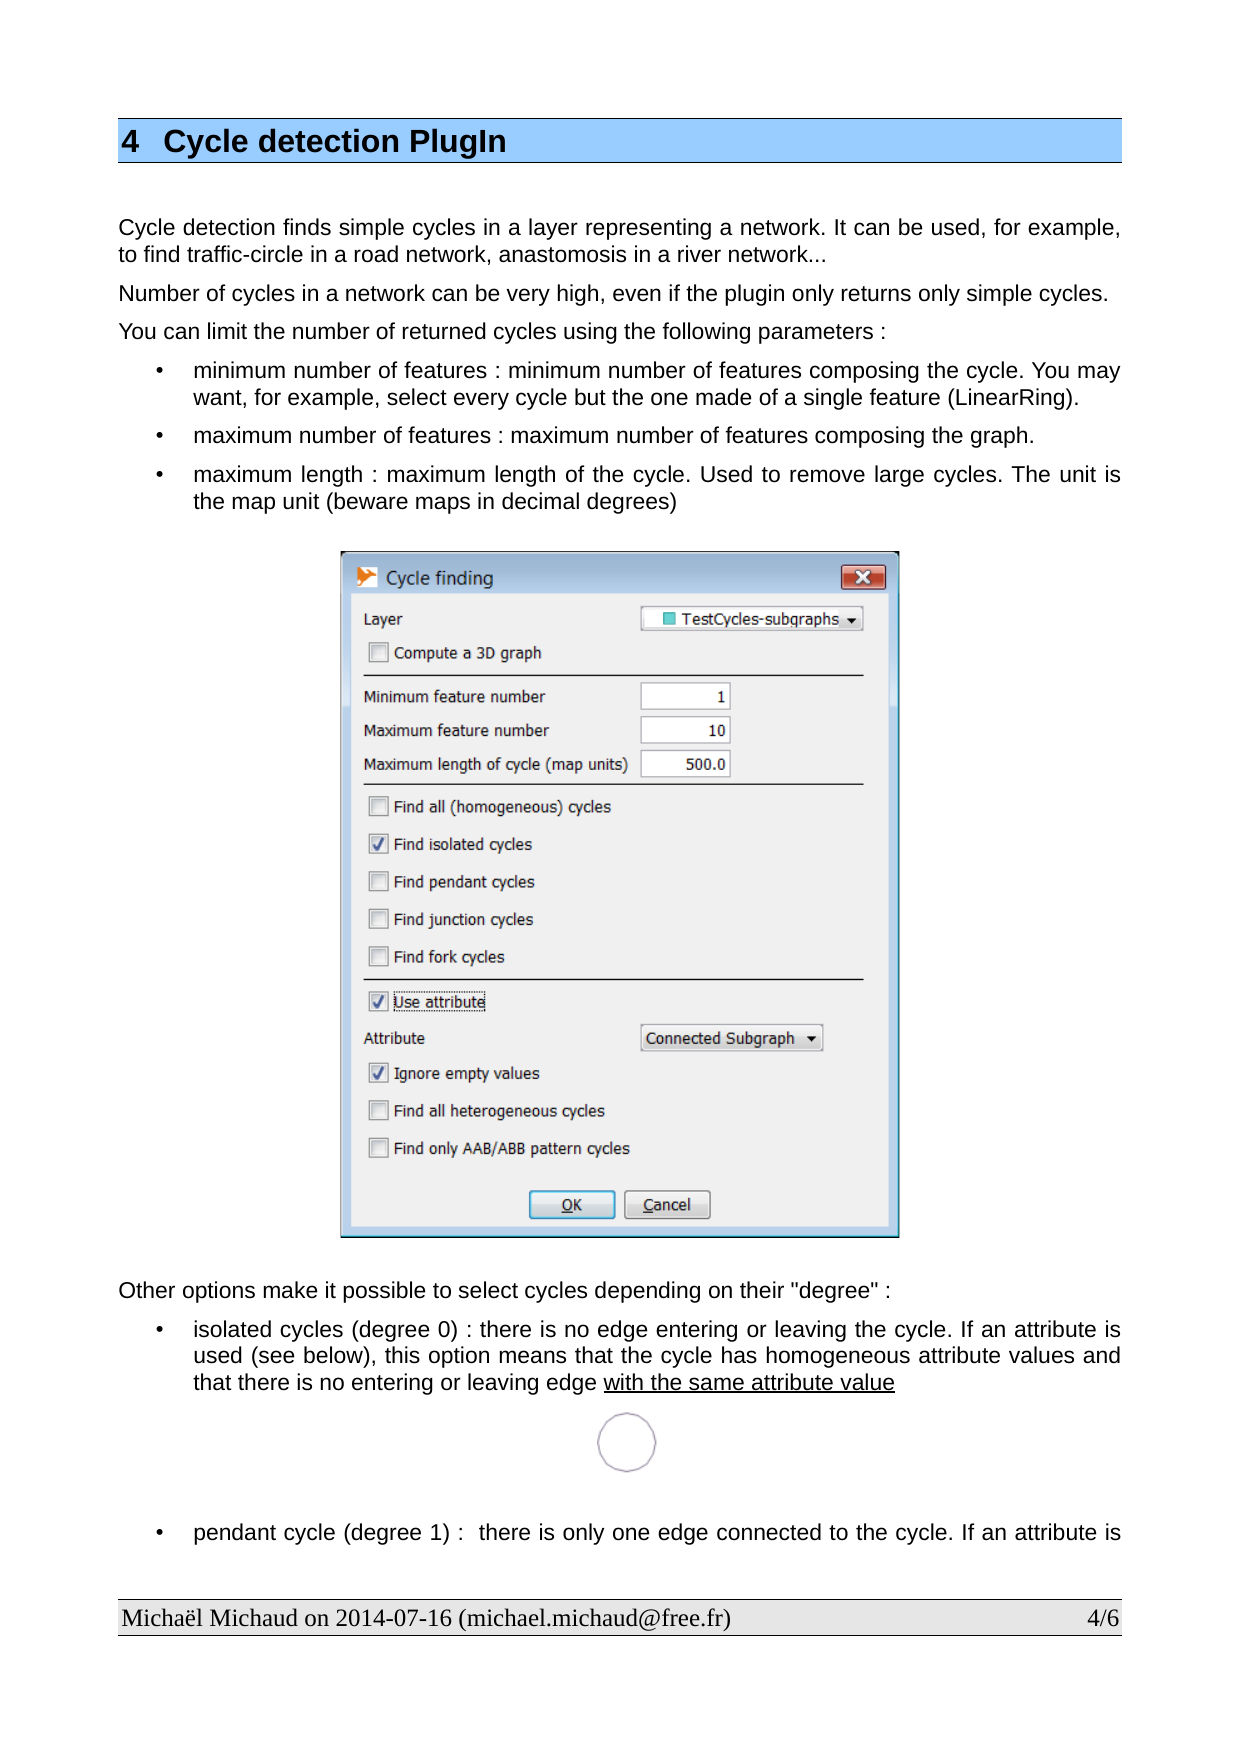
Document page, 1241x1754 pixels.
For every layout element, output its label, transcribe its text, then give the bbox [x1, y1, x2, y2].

text Other options make it possible to select cycles depending on their "degree" : [118, 1277, 1122, 1303]
list maximum number of features : maximum number of features composing the graph. [156, 422, 1122, 449]
subtitle Cycle detection PlugIn [118, 119, 1122, 162]
text You can limit the number of returned cycles using the following parameters : [118, 318, 1122, 345]
list minimum number of features : minimum number of features composing the cycle. You may want, for example, select every cycle but the one made of a single feature (LinearRing). [156, 357, 1122, 410]
list pendant cycle (degree 1) : there is only one edge connected to the cycle. If an attribute is [156, 1518, 1122, 1545]
picture [340, 551, 900, 1238]
list maximum length : maximum length of the cycle. Used to remove large cycles. The unit is the map unit (beware maps in decimal degrees) [156, 461, 1122, 514]
picture [567, 1406, 693, 1480]
list isolated cycles (degree 0) : there is no edge entering or leaving the cycle. If an attribute is used (see below), this option means that the cycle has homogeneous attribute values and that there is no entering or leaving edge with the same attribute value [156, 1316, 1122, 1395]
text Cycle detection finds simple cycles in a layer representing a network. It can be used, for example, to find traffic-circle in a road network, anastomosis in a river network... [118, 214, 1122, 267]
text Number of cycles in a network can be very high, even if the plugin only returns only simple cycles. [118, 279, 1122, 306]
